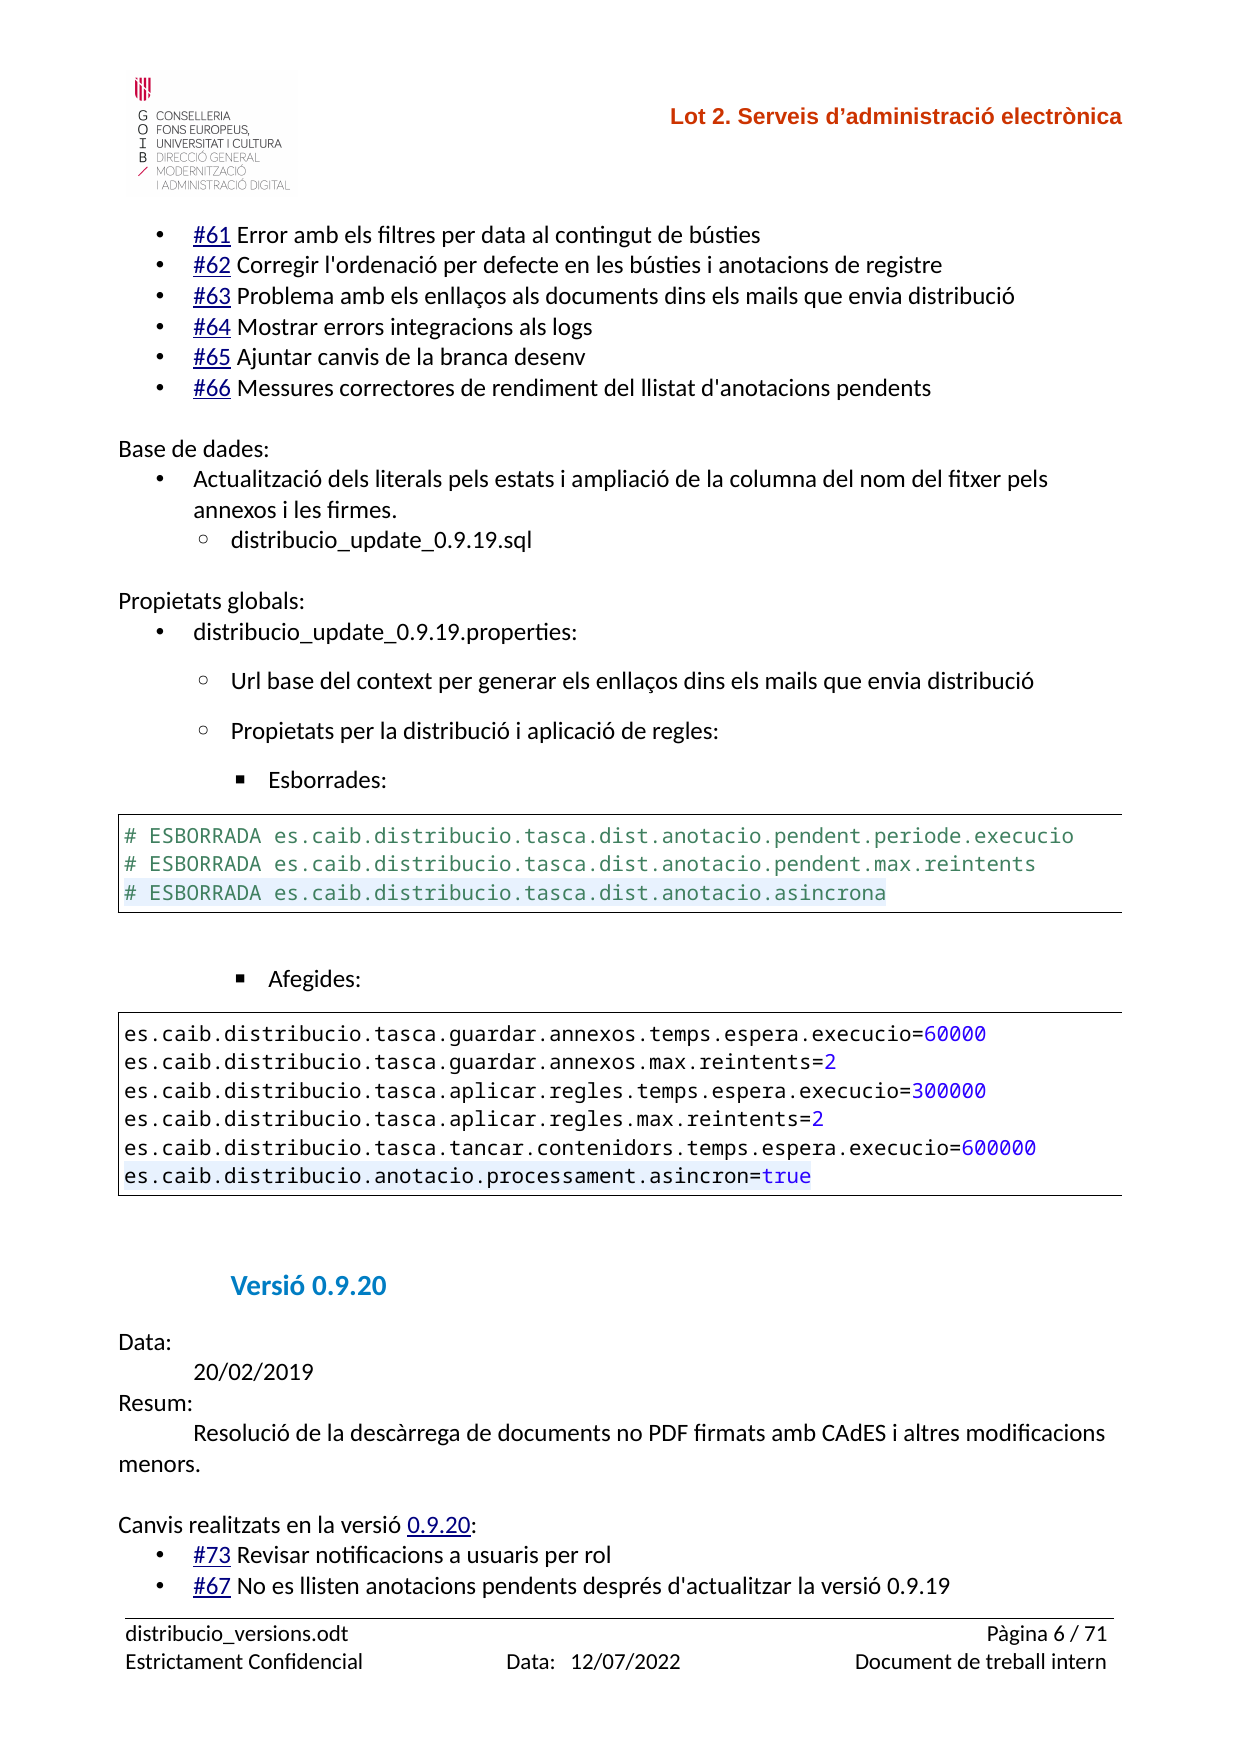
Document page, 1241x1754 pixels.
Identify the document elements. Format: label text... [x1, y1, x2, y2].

text Propietats globals: [118, 585, 1122, 616]
text Resum: [118, 1387, 1122, 1417]
list Afegides: [231, 963, 1122, 993]
text Canvis realitzats en la versió 0.9.20: [118, 1509, 1122, 1539]
text Data: [118, 1326, 1122, 1356]
list Url base del context per generar els enllaços dins els mails que envia distribució [193, 666, 1122, 696]
list #61 Error amb els filtres per data al contingut de bústies [156, 219, 1122, 250]
text Base de dades: [118, 433, 1122, 463]
list #65 Ajuntar canvis de la branca desenv [156, 341, 1122, 372]
list Actualització dels literals pels estats i ampliació de la columna del nom del fitxer pels annexos i les firmes. [156, 463, 1122, 524]
list #66 Messures correctores de rendiment del llistat d'anotacions pendents [156, 372, 1122, 402]
list #63 Problema amb els enllaços als documents dins els mails que envia distribució [156, 280, 1122, 311]
list #67 No es llisten anotacions pendents després d'actualitzar la versió 0.9.19 [156, 1570, 1122, 1601]
text Resolució de la descàrrega de documents no PDF firmats amb CAdES i altres modificacions menors. [118, 1417, 1122, 1478]
list Propietats per la distribució i aplicació de regles: [193, 715, 1122, 746]
table_header es.caib.distribucio.tasca.guardar.annexos.temps.espera.execucio=60000 es.caib.distribucio.tasca.guardar.annexos.max.reintents=2 es.caib.distribucio.tasca.aplicar.regles.temps.espera.execucio=300000 es.caib.distribucio.tasca.aplicar.regles.max.reintents=2 es.caib.distribucio.tasca.tancar.contenidors.temps.espera.execucio=600000 es.caib.distribucio.anotacio.processament.asincron=true [119, 1013, 1122, 1195]
list distribucio_update_0.9.19.sql [193, 524, 1122, 555]
list #73 Revisar notificacions a usuaris per rol [156, 1539, 1122, 1570]
text 20/02/2019 [118, 1356, 1122, 1387]
list #62 Corregir l'ordenació per defecte en les bústies i anotacions de registre [156, 250, 1122, 280]
picture [126, 70, 299, 197]
list #64 Mostrar errors integracions als logs [156, 311, 1122, 341]
subtitle Versió 0.9.20 [153, 1267, 1122, 1302]
list distribucio_update_0.9.19.properties: [156, 616, 1122, 646]
table_header # ESBORRADA es.caib.distribucio.tasca.dist.anotacio.pendent.periode.execucio # ESBORRADA es.caib.distribucio.tasca.dist.anotacio.pendent.max.reintents # ESBORRADA es.caib.distribucio.tasca.dist.anotacio.asincrona [119, 815, 1122, 912]
list Esborrades: [231, 765, 1122, 795]
